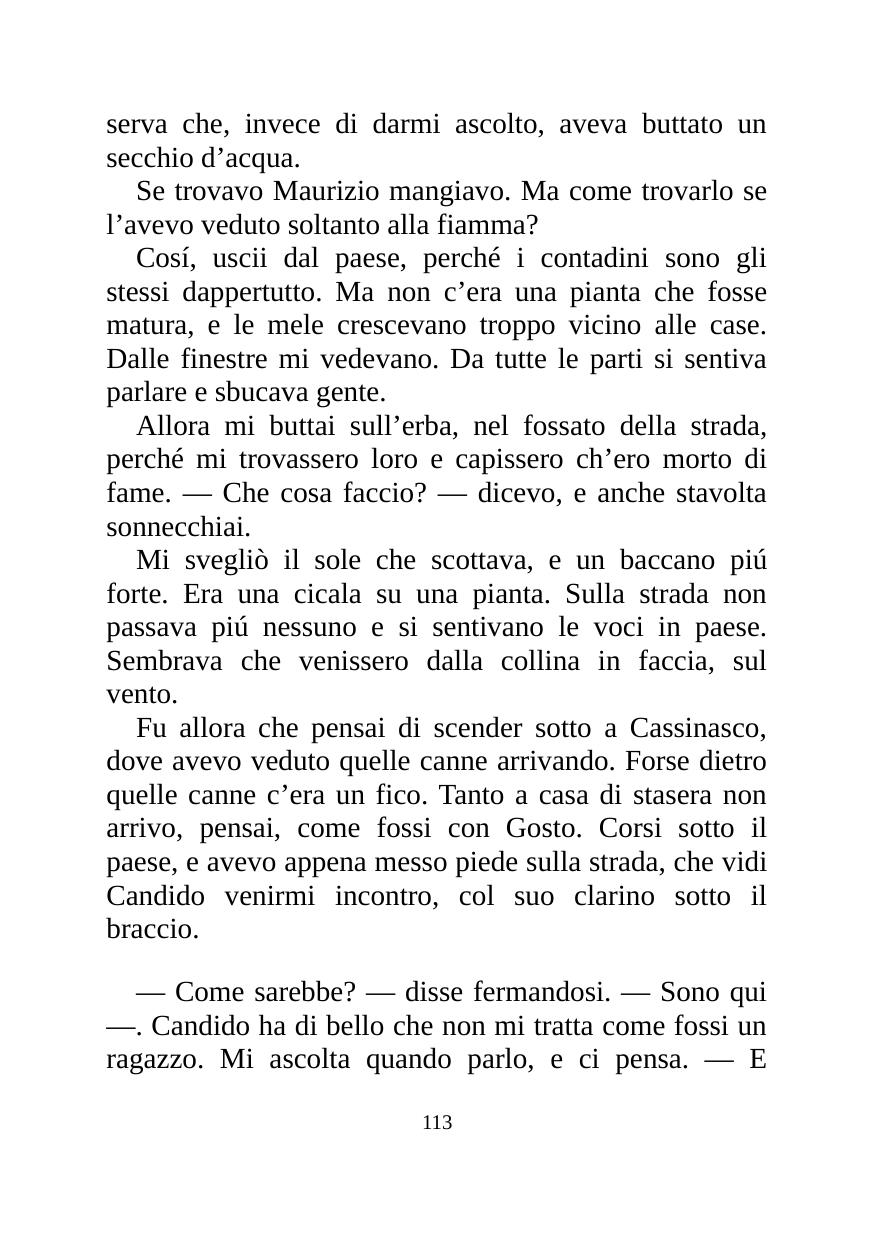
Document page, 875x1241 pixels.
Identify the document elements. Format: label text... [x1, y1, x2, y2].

text serva che, invece di darmi ascolto, aveva buttato un secchio d’acqua. [106, 106, 768, 173]
text — Come sarebbe? — disse fermandosi. — Sono qui —. Candido ha di bello che non mi tratta come fossi un ragazzo. Mi ascolta quando parlo, e ci pensa. — E [106, 974, 768, 1075]
text Mi svegliò il sole che scottava, e un baccano piú forte. Era una cicala su una pianta. Sulla strada non passava piú nessuno e si sentivano le voci in paese. Sembrava che venissero dalla collina in faccia, sul vento. [106, 542, 768, 710]
text Fu allora che pensai di scender sotto a Cassinasco, dove avevo veduto quelle canne arrivando. Forse dietro quelle canne c’era un fico. Tanto a casa di stasera non arrivo, pensai, come fossi con Gosto. Corsi sotto il paese, e avevo appena messo piede sulla strada, che vidi Candido venirmi incontro, col suo clarino sotto il braccio. [106, 710, 768, 945]
text Se trovavo Maurizio mangiavo. Ma come trovarlo se l’avevo veduto soltanto alla fiamma? [106, 173, 768, 240]
text Cosí, uscii dal paese, perché i contadini sono gli stessi dappertutto. Ma non c’era una pianta che fosse matura, e le mele crescevano troppo vicino alle case. Dalle finestre mi vedevano. Da tutte le parti si sentiva parlare e sbucava gente. [106, 240, 768, 408]
text Allora mi buttai sull’erba, nel fossato della strada, perché mi trovassero loro e capissero ch’ero morto di fame. — Che cosa faccio? — dicevo, e anche stavolta sonnecchiai. [106, 408, 768, 542]
